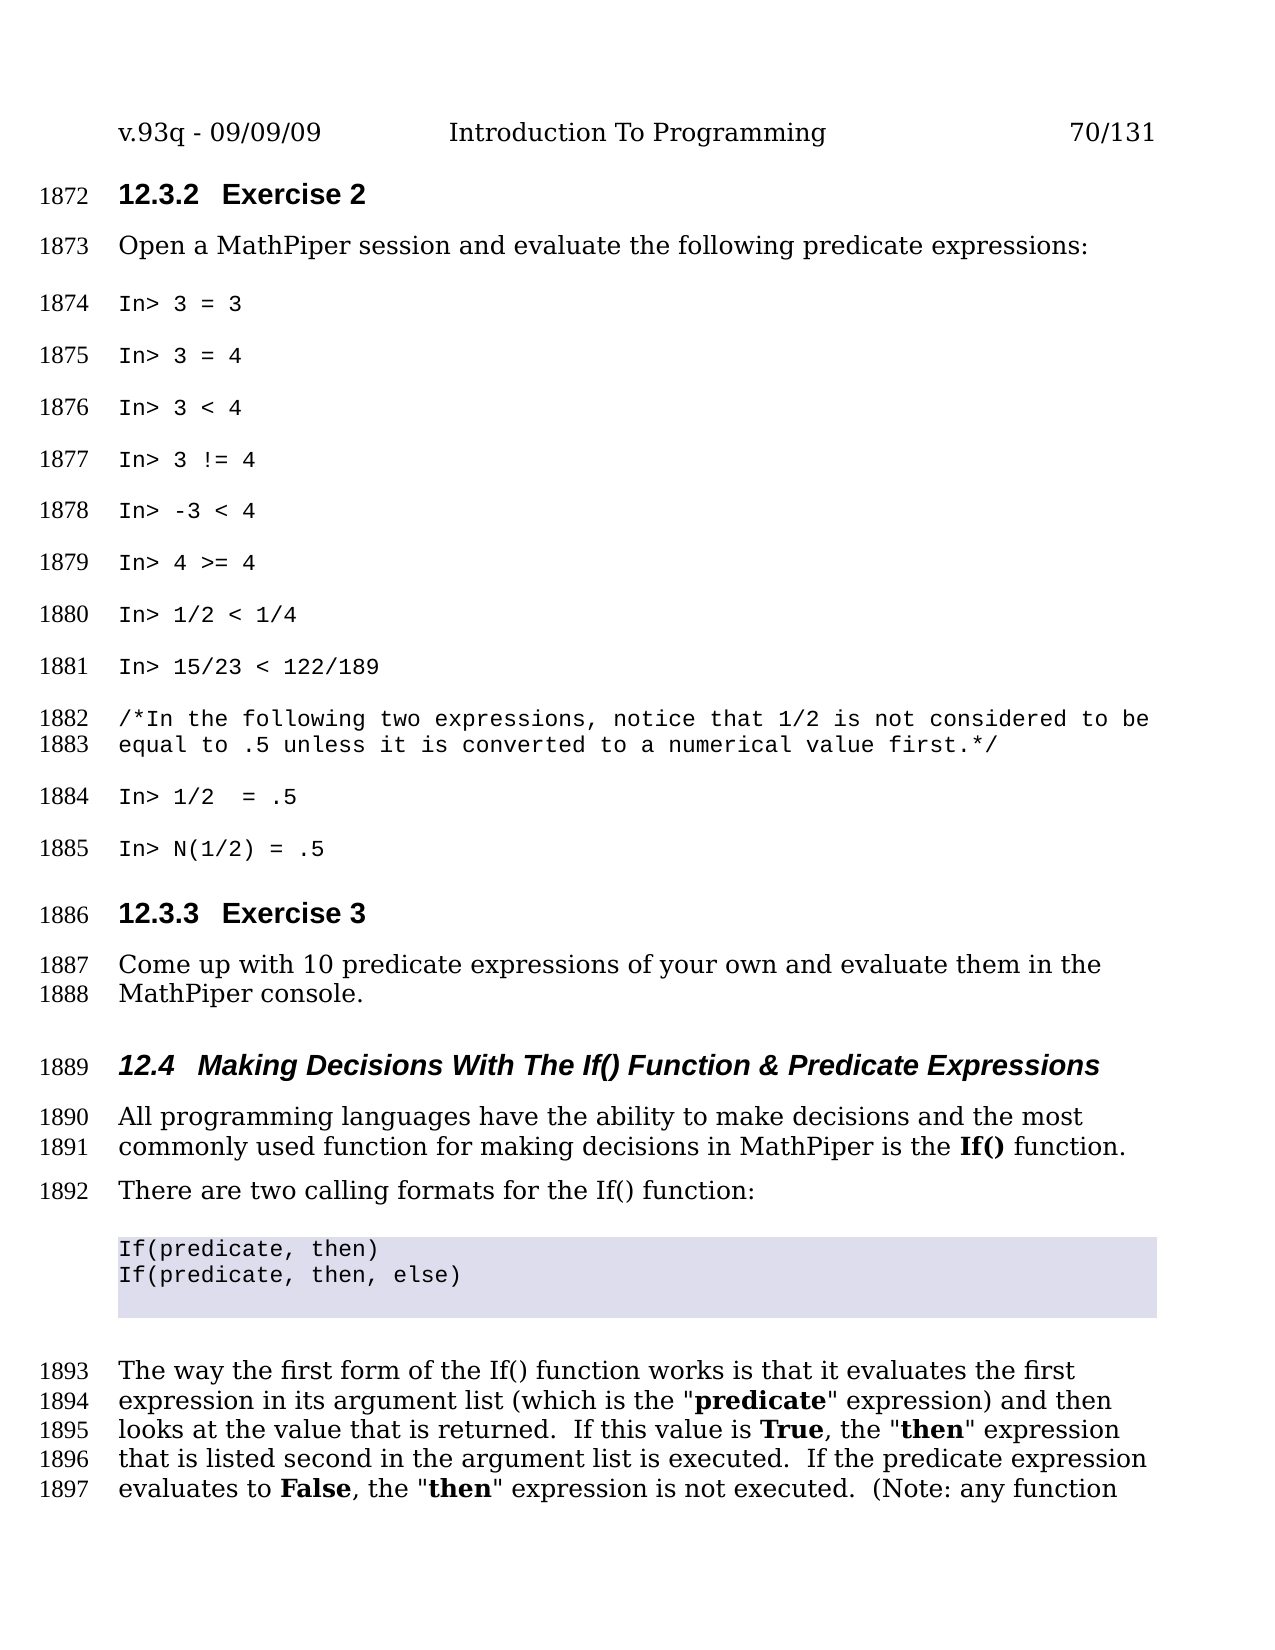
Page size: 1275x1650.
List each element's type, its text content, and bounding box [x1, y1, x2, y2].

table_header If(predicate, then) If(predicate, then, else) [118, 1237, 1157, 1318]
text Open a MathPiper session and evaluate the following predicate expressions: [118, 231, 1157, 260]
text Come up with 10 predicate expressions of your own and evaluate them in the MathPiper console. [118, 951, 1157, 1009]
subtitle Making Decisions With The If() Function & Predicate Expressions [118, 1048, 1157, 1081]
text In> 1/2 < 1/4 [118, 604, 1157, 629]
subtitle Exercise 3 [118, 896, 1157, 929]
text In> N(1/2) = .5 [118, 837, 1157, 863]
text In> 15/23 < 122/189 [118, 656, 1157, 681]
subtitle Exercise 2 [118, 177, 1157, 210]
text In> 3 != 4 [118, 448, 1157, 474]
text The way the first form of the If() function works is that it evaluates the first expression in its argument list (which is the "predicate" expression) and then looks at the value that is returned. If this value is True, the "then" expression that is listed second in the argument list is executed. If the predicate expression evaluates to False, the "then" expression is not executed. (Note: any function [118, 1357, 1157, 1503]
text In> 3 = 4 [118, 344, 1157, 370]
text All programming languages have the ability to make decisions and the most commonly used function for making decisions in MathPiper is the If() function. [118, 1102, 1157, 1161]
text In> 3 < 4 [118, 396, 1157, 422]
text In> 3 = 3 [118, 292, 1157, 318]
text /*In the following two expressions, notice that 1/2 is not considered to be equal to .5 unless it is converted to a numerical value first.*/ [118, 707, 1157, 759]
text In> -3 < 4 [118, 500, 1157, 526]
text There are two calling formats for the If() function: [118, 1176, 1157, 1205]
text In> 4 >= 4 [118, 552, 1157, 578]
text In> 1/2 = .5 [118, 785, 1157, 811]
